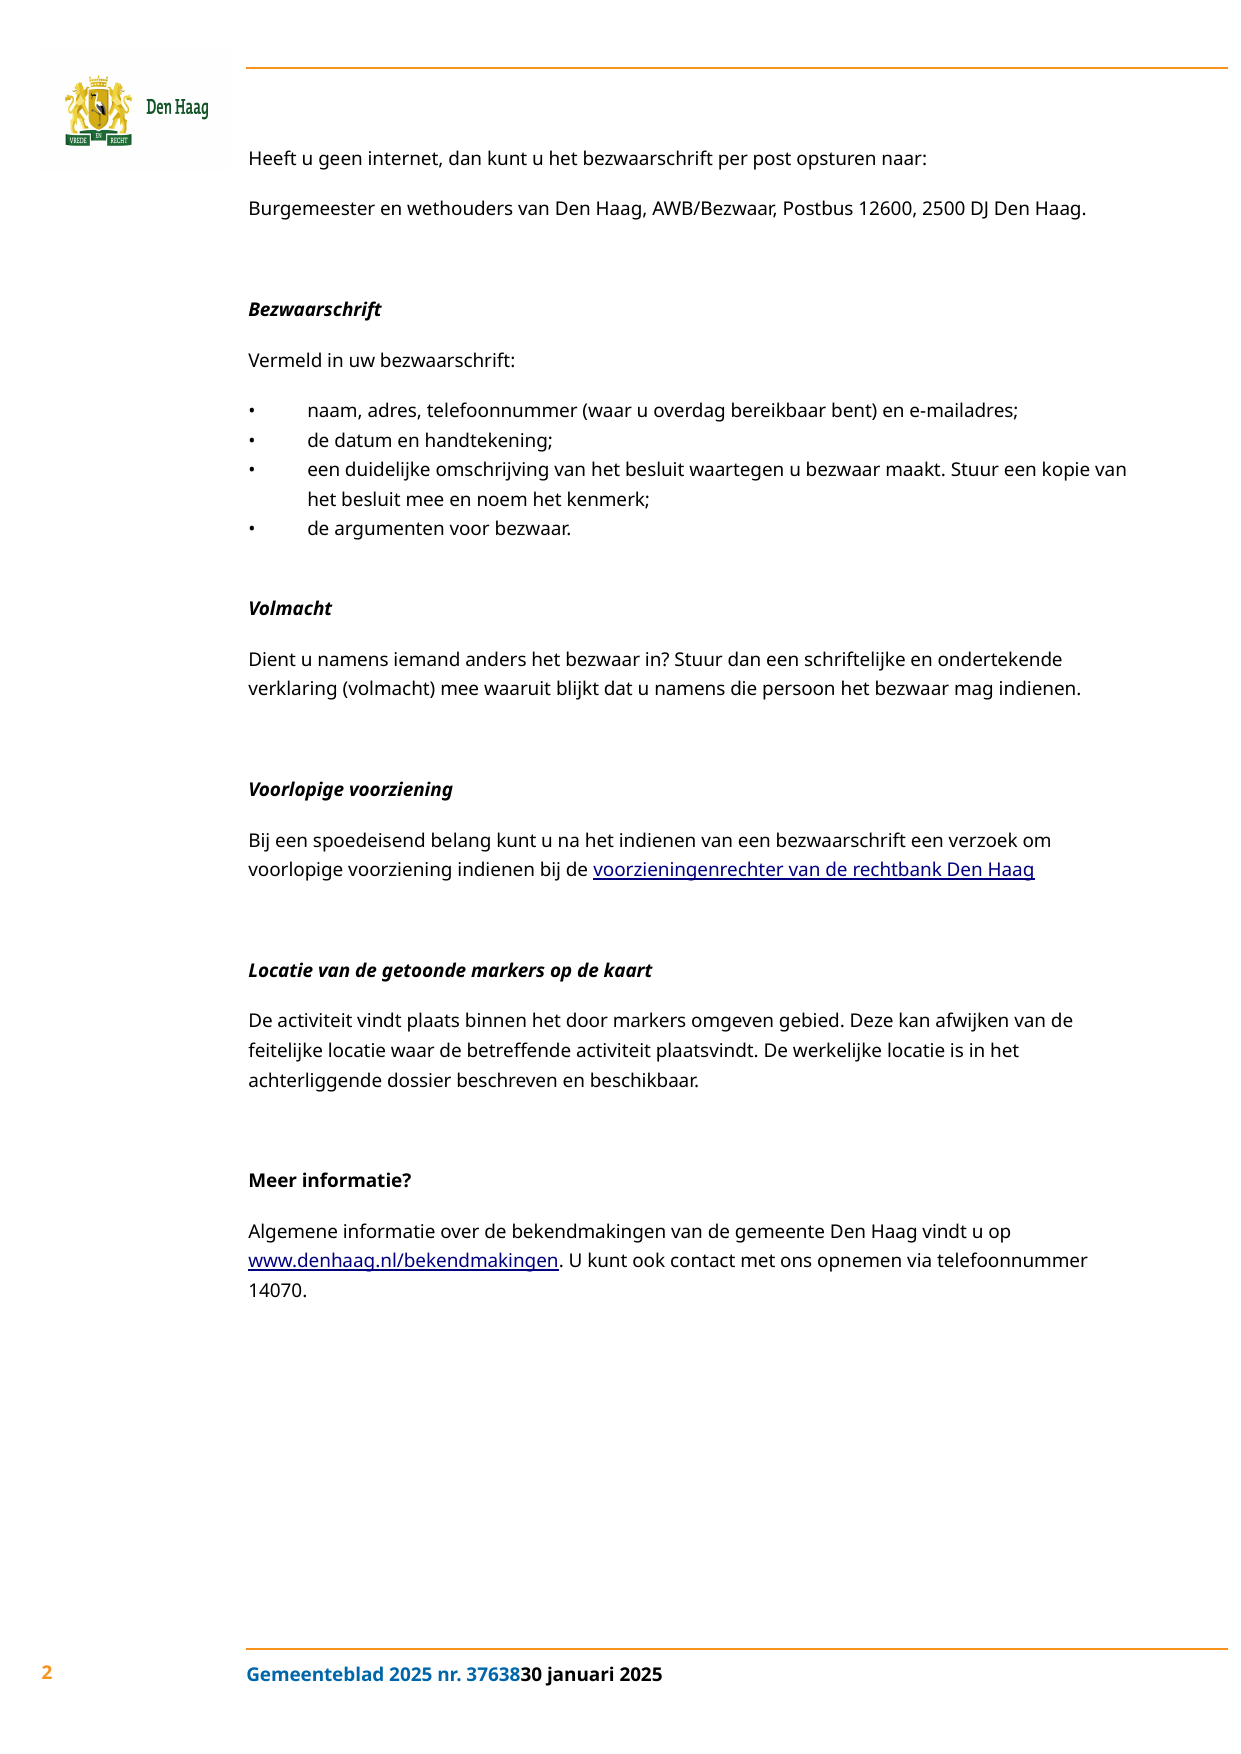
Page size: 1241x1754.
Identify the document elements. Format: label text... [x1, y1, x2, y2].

text Algemene informatie over de bekendmakingen van de gemeente Den Haag vindt u op www.denhaag.nl/bekendmakingen. U kunt ook contact met ons opnemen via telefoonnummer 14070. [248, 1218, 1152, 1303]
text Heeft u geen internet, dan kunt u het bezwaarschrift per post opsturen naar: [248, 145, 1152, 171]
picture [41, 47, 231, 172]
text Meer informatie? [248, 1168, 1152, 1193]
text Dient u namens iemand anders het bezwaar in? Stuur dan een schriftelijke en ondertekende verklaring (volmacht) mee waaruit blijkt dat u namens die persoon het bezwaar mag indienen. [248, 646, 1152, 701]
text Volmacht [248, 596, 1152, 621]
list naam, adres, telefoonnummer (waar u overdag bereikbaar bent) en e-mailadres; [248, 397, 1152, 423]
text Voorlopige voorziening [248, 776, 1152, 802]
list de argumenten voor bezwaar. [248, 516, 1152, 541]
text Bezwaarschrift [248, 296, 1152, 322]
text Locatie van de getoonde markers op de kaart [248, 957, 1152, 983]
text De activiteit vindt plaats binnen het door markers omgeven gebied. Deze kan afwijken van de feitelijke locatie waar de betreffende activiteit plaatsvindt. De werkelijke locatie is in het achterliggende dossier beschreven en beschikbaar. [248, 1008, 1152, 1093]
text Vermeld in uw bezwaarschrift: [248, 347, 1152, 373]
list de datum en handtekening; [248, 427, 1152, 453]
list een duidelijke omschrijving van het besluit waartegen u bezwaar maakt. Stuur een kopie van het besluit mee en noem het kenmerk; [248, 456, 1152, 512]
text Burgemeester en wethouders van Den Haag, AWB/Bezwaar, Postbus 12600, 2500 DJ Den Haag. [248, 196, 1152, 221]
text Bij een spoedeisend belang kunt u na het indienen van een bezwaarschrift een verzoek om voorlopige voorziening indienen bij de voorzieningenrechter van de rechtbank Den Haag [248, 827, 1152, 882]
